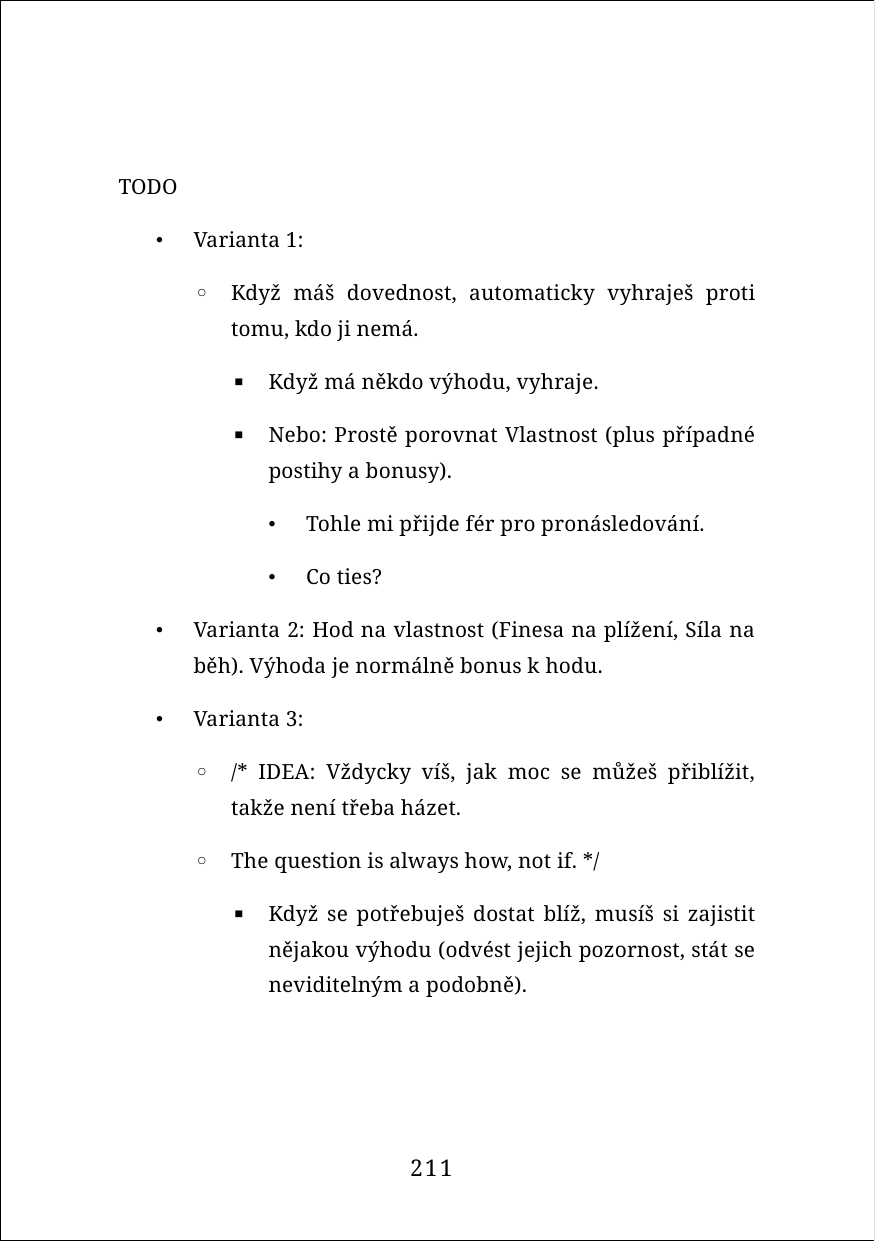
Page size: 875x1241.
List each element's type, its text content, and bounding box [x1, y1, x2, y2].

list Když máš dovednost, automaticky vyhraješ proti tomu, kdo ji nemá. [193, 278, 756, 342]
list The question is always how, not if. */ [193, 846, 756, 874]
list Když se potřebuješ dostat blíž, musíš si zajistit nějakou výhodu (odvést jejich pozornost, stát se neviditelným a podobně). [231, 899, 756, 999]
list Varianta 2: Hod na vlastnost (Finesa na plížení, Síla na běh). Výhoda je normálně bonus k hodu. [156, 615, 756, 679]
text TODO [118, 172, 756, 200]
list Varianta 3: [156, 704, 756, 733]
list Když má někdo výhodu, vyhraje. [231, 367, 756, 395]
list Co ties? [268, 562, 756, 591]
list Varianta 1: [156, 225, 756, 253]
list Tohle mi přijde fér pro pronásledování. [268, 509, 756, 537]
list /* IDEA: Vždycky víš, jak moc se můžeš přiblížit, takže není třeba házet. [193, 757, 756, 821]
list Nebo: Prostě porovnat Vlastnost (plus případné postihy a bonusy). [231, 420, 756, 484]
